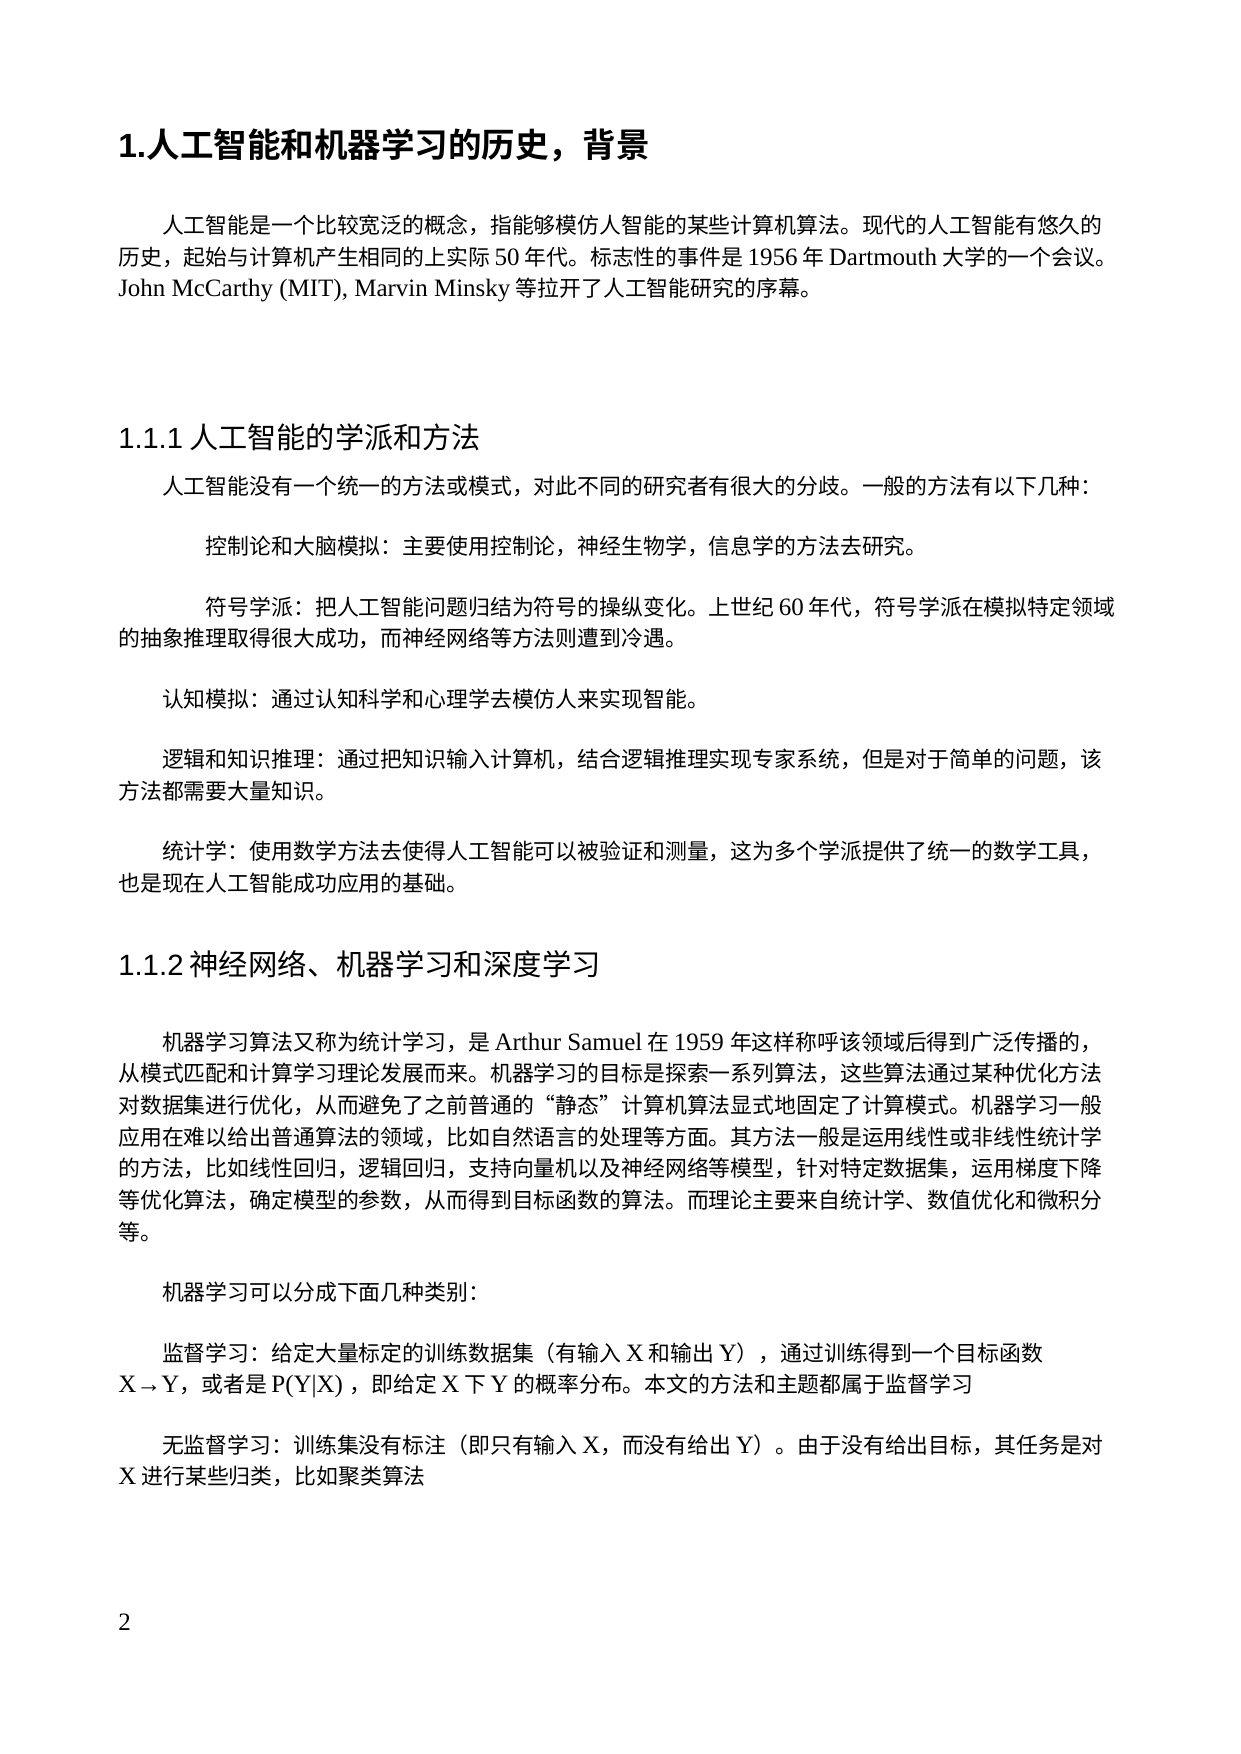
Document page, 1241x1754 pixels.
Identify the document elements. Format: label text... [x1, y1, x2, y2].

text 控制论和大脑模拟：主要使用控制论，神经生物学，信息学的方法去研究。 [118, 529, 1122, 561]
text 认知模拟：通过认知科学和心理学去模仿人来实现智能。 [118, 682, 1122, 713]
text 统计学：使用数学方法去使得人工智能可以被验证和测量，这为多个学派提供了统一的数学工具，也是现在人工智能成功应用的基础。 [118, 834, 1122, 898]
text 逻辑和知识推理：通过把知识输入计算机，结合逻辑推理实现专家系统，但是对于简单的问题，该方法都需要大量知识。 [118, 742, 1122, 806]
text 人工智能是一个比较宽泛的概念，指能够模仿人智能的某些计算机算法。现代的人工智能有悠久的历史，起始与计算机产生相同的上实际50年代。标志性的事件是1956年Dartmouth大学的一个会议。John McCarthy (MIT), Marvin Minsky等拉开了人工智能研究的序幕。 [118, 208, 1122, 303]
text 机器学习可以分成下面几种类别： [118, 1275, 1122, 1307]
subtitle 1.1.2神经网络、机器学习和深度学习 [118, 941, 1122, 983]
text 监督学习：给定大量标定的训练数据集（有输入X和输出Y），通过训练得到一个目标函数X→Y，或者是P(Y|X) ，即给定X下Y的概率分布。本文的方法和主题都属于监督学习 [118, 1336, 1122, 1399]
text 符号学派：把人工智能问题归结为符号的操纵变化。上世纪60年代，符号学派在模拟特定领域的抽象推理取得很大成功，而神经网络等方法则遭到冷遇。 [118, 590, 1122, 653]
text 人工智能没有一个统一的方法或模式，对此不同的研究者有很大的分歧。一般的方法有以下几种： [118, 469, 1122, 501]
text 无监督学习：训练集没有标注（即只有输入X，而没有给出Y）。由于没有给出目标，其任务是对X进行某些归类，比如聚类算法 [118, 1428, 1122, 1491]
text 机器学习算法又称为统计学习，是Arthur Samuel在1959 年这样称呼该领域后得到广泛传播的，从模式匹配和计算学习理论发展而来。机器学习的目标是探索一系列算法，这些算法通过某种优化方法对数据集进行优化，从而避免了之前普通的“静态”计算机算法显式地固定了计算模式。机器学习一般应用在难以给出普通算法的领域，比如自然语言的处理等方面。其方法一般是运用线性或非线性统计学的方法，比如线性回归，逻辑回归，支持向量机以及神经网络等模型，针对特定数据集，运用梯度下降等优化算法，确定模型的参数，从而得到目标函数的算法。而理论主要来自统计学、数值优化和微积分等。 [118, 1025, 1122, 1246]
subtitle 1.1.1人工智能的学派和方法 [118, 414, 1122, 456]
subtitle 1.人工智能和机器学习的历史，背景 [118, 118, 1122, 167]
